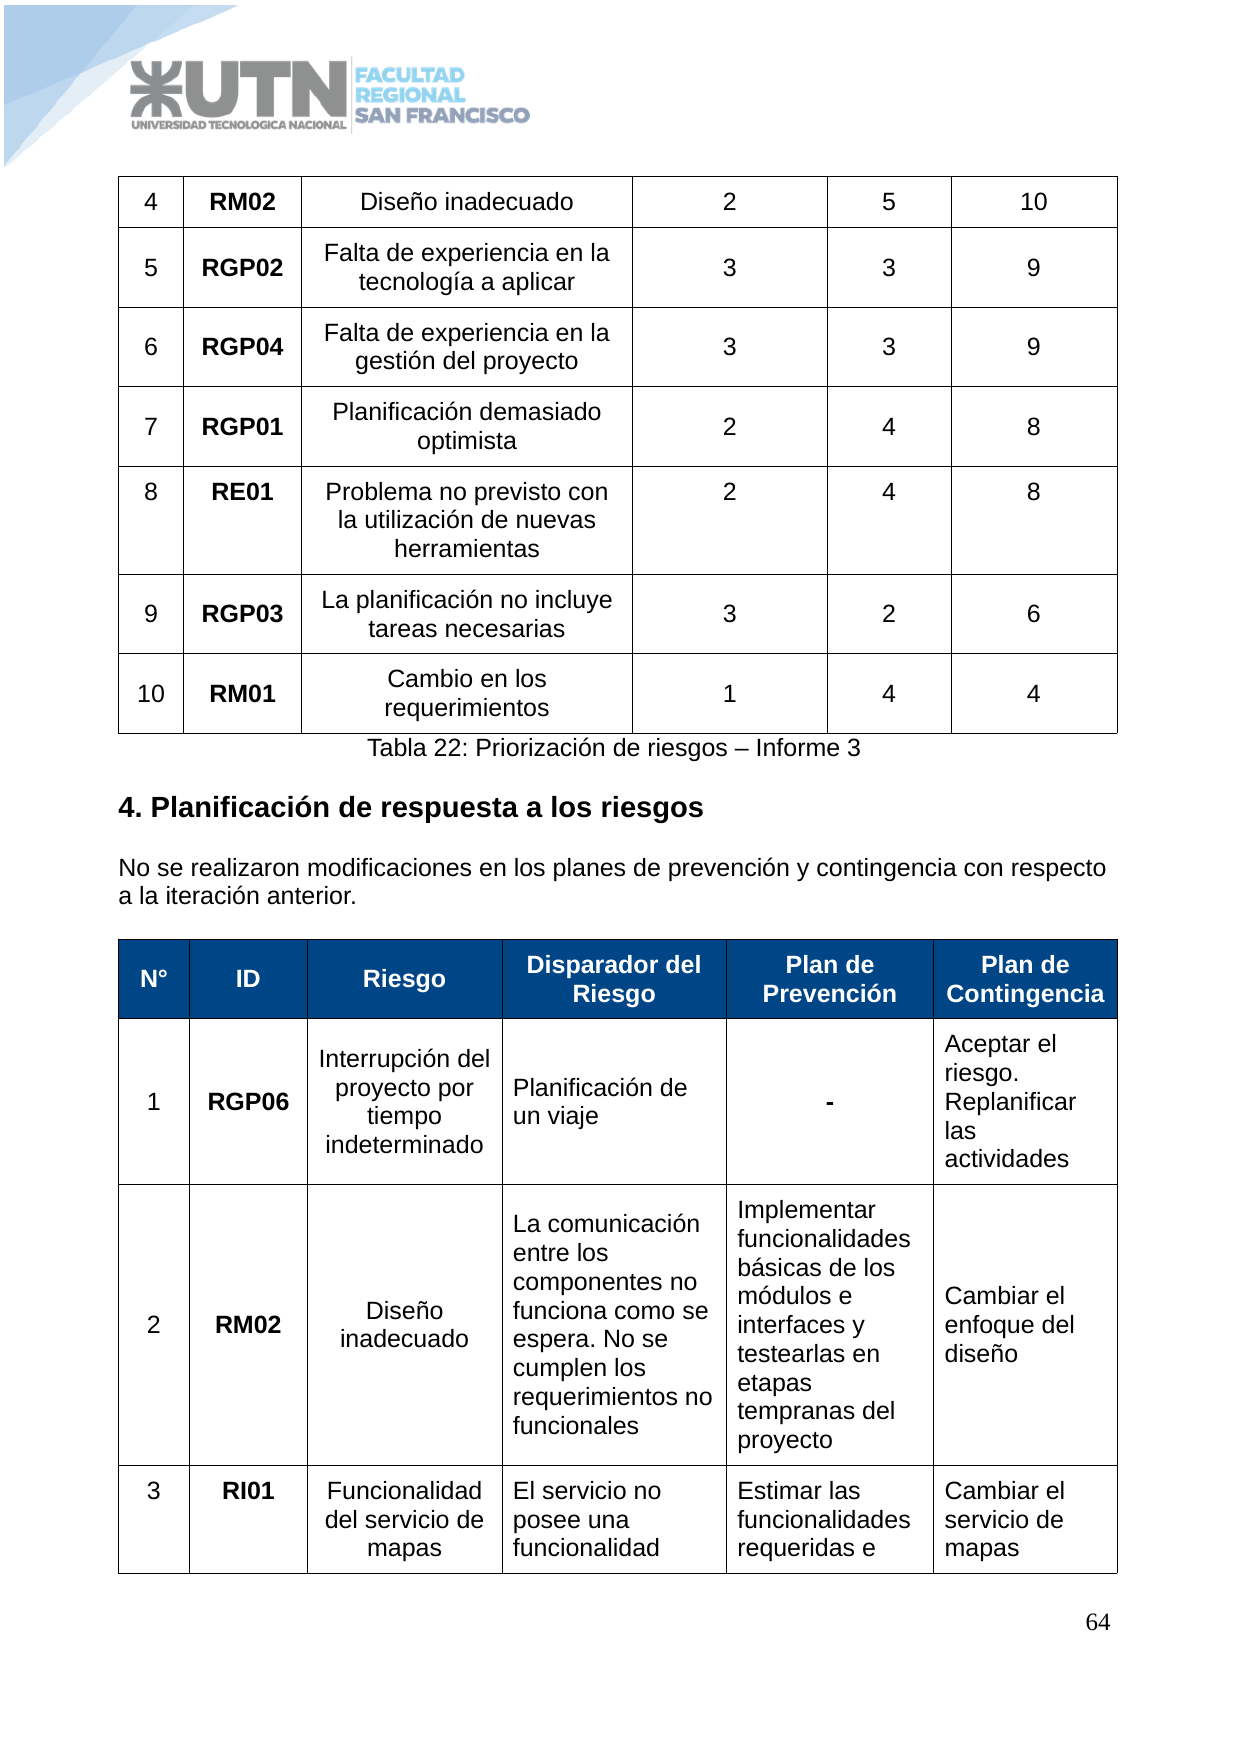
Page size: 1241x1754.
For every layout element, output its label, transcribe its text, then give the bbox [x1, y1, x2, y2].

table_cell 3 [828, 228, 951, 307]
table_cell 2 [119, 1185, 189, 1465]
table_cell El servicio no posee una funcionalidad [503, 1466, 726, 1573]
table_cell Planificación demasiado optimista [302, 387, 632, 466]
table_cell 3 [633, 308, 827, 386]
table_cell 4 [952, 654, 1117, 733]
table_cell RI01 [190, 1466, 307, 1573]
table_cell RM01 [184, 654, 301, 733]
table_cell Funcionalidad del servicio de mapas [308, 1466, 502, 1573]
table_cell Planificación de un viaje [503, 1019, 726, 1184]
table_cell 2 [633, 467, 827, 574]
table_cell 3 [633, 575, 827, 653]
table_cell RGP03 [184, 575, 301, 653]
table_cell 10 [952, 177, 1117, 227]
table_cell RGP04 [184, 308, 301, 386]
table_cell La planificación no incluye tareas necesarias [302, 575, 632, 653]
table_cell 3 [119, 1466, 189, 1573]
table_cell Diseño inadecuado [302, 177, 632, 227]
table_header ID [190, 940, 307, 1018]
table_cell RM02 [184, 177, 301, 227]
table_cell Implementar funcionalidades básicas de los módulos e interfaces y testearlas en etapas tempranas del proyecto [727, 1185, 933, 1465]
table_cell Diseño inadecuado [308, 1185, 502, 1465]
table_cell RGP01 [184, 387, 301, 466]
table_cell Aceptar el riesgo. Replanificar las actividades [934, 1019, 1117, 1184]
table_cell RGP06 [190, 1019, 307, 1184]
table_cell Estimar las funcionalidades requeridas e [727, 1466, 933, 1573]
table_cell 9 [952, 228, 1117, 307]
table_cell 7 [119, 387, 183, 466]
table_cell 6 [952, 575, 1117, 653]
table_header Plan de Contingencia [934, 940, 1117, 1018]
table_header Riesgo [308, 940, 502, 1018]
table_header Disparador del Riesgo [503, 940, 726, 1018]
table_cell Interrupción del proyecto por tiempo indeterminado [308, 1019, 502, 1184]
table_cell 6 [119, 308, 183, 386]
text Tabla 22: Priorización de riesgos – Informe 3 [118, 734, 1110, 762]
table_cell 9 [952, 308, 1117, 386]
table_cell 4 [828, 387, 951, 466]
table_cell RGP02 [184, 228, 301, 307]
table_cell RM02 [190, 1185, 307, 1465]
table_cell Falta de experiencia en la tecnología a aplicar [302, 228, 632, 307]
table_cell 8 [119, 467, 183, 574]
table_cell La comunicación entre los componentes no funciona como se espera. No se cumplen los requerimientos no funcionales [503, 1185, 726, 1465]
table_cell - [727, 1019, 933, 1184]
table_cell 4 [828, 654, 951, 733]
table_cell 1 [119, 1019, 189, 1184]
table_cell 8 [952, 467, 1117, 574]
text No se realizaron modificaciones en los planes de prevención y contingencia con respecto a la iteración anterior. [118, 853, 1110, 910]
table_cell Falta de experiencia en la gestión del proyecto [302, 308, 632, 386]
table_cell 3 [633, 228, 827, 307]
table_cell Problema no previsto con la utilización de nuevas herramientas [302, 467, 632, 574]
table_cell 3 [828, 308, 951, 386]
table_cell 5 [119, 228, 183, 307]
table_cell 9 [119, 575, 183, 653]
table_cell 5 [828, 177, 951, 227]
table_cell 4 [828, 467, 951, 574]
picture [3, 5, 532, 169]
table_cell Cambiar el servicio de mapas [934, 1466, 1117, 1573]
table_cell 2 [633, 177, 827, 227]
table_header N° [119, 940, 189, 1018]
table_cell 2 [828, 575, 951, 653]
table_cell Cambiar el enfoque del diseño [934, 1185, 1117, 1465]
text 4. Planificación de respuesta a los riesgos [118, 790, 1110, 824]
table_cell Cambio en los requerimientos [302, 654, 632, 733]
table_header Plan de Prevención [727, 940, 933, 1018]
table_cell RE01 [184, 467, 301, 574]
table_cell 1 [633, 654, 827, 733]
table_cell 2 [633, 387, 827, 466]
table_cell 10 [119, 654, 183, 733]
table_cell 8 [952, 387, 1117, 466]
table_cell 4 [119, 177, 183, 227]
